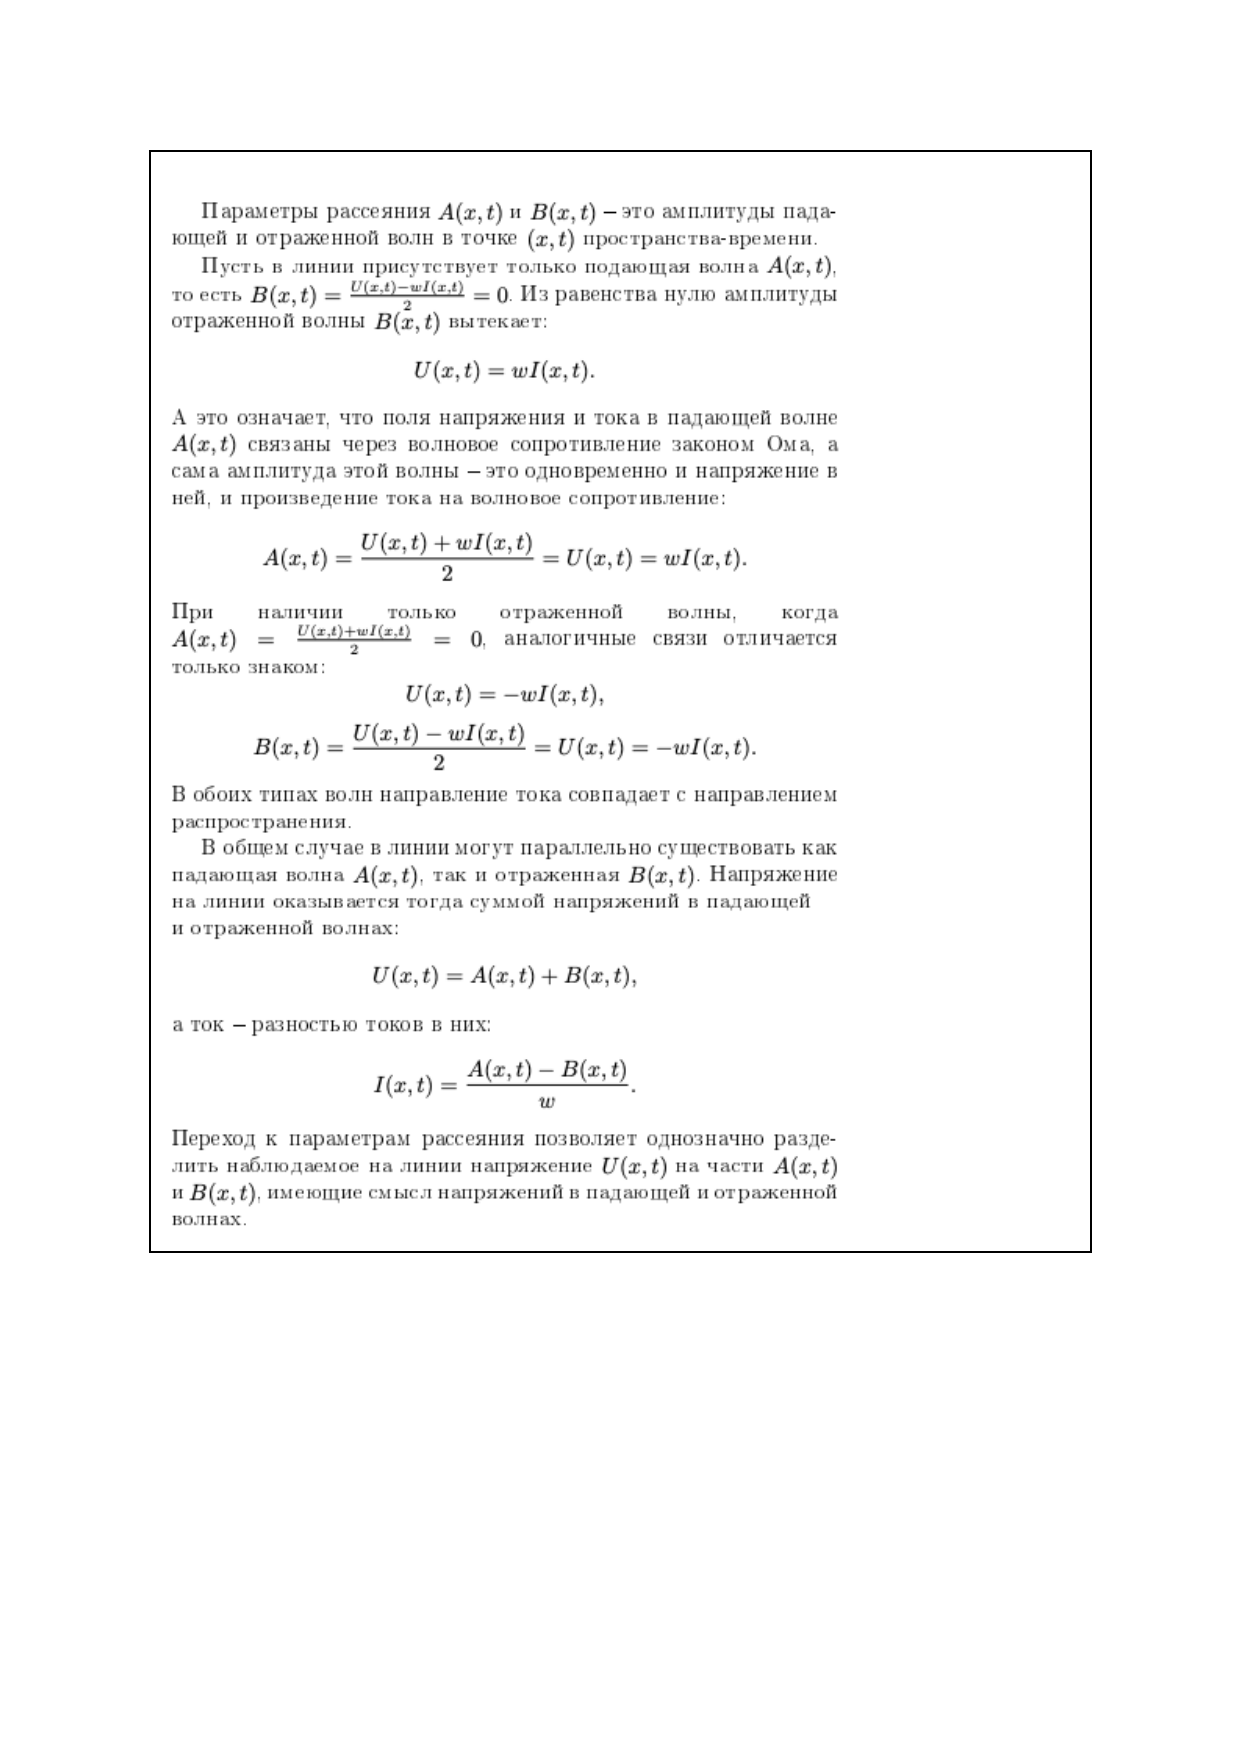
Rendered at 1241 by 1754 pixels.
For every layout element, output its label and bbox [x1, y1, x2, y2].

picture [160, 187, 873, 1241]
table_cell [151, 152, 1090, 1251]
